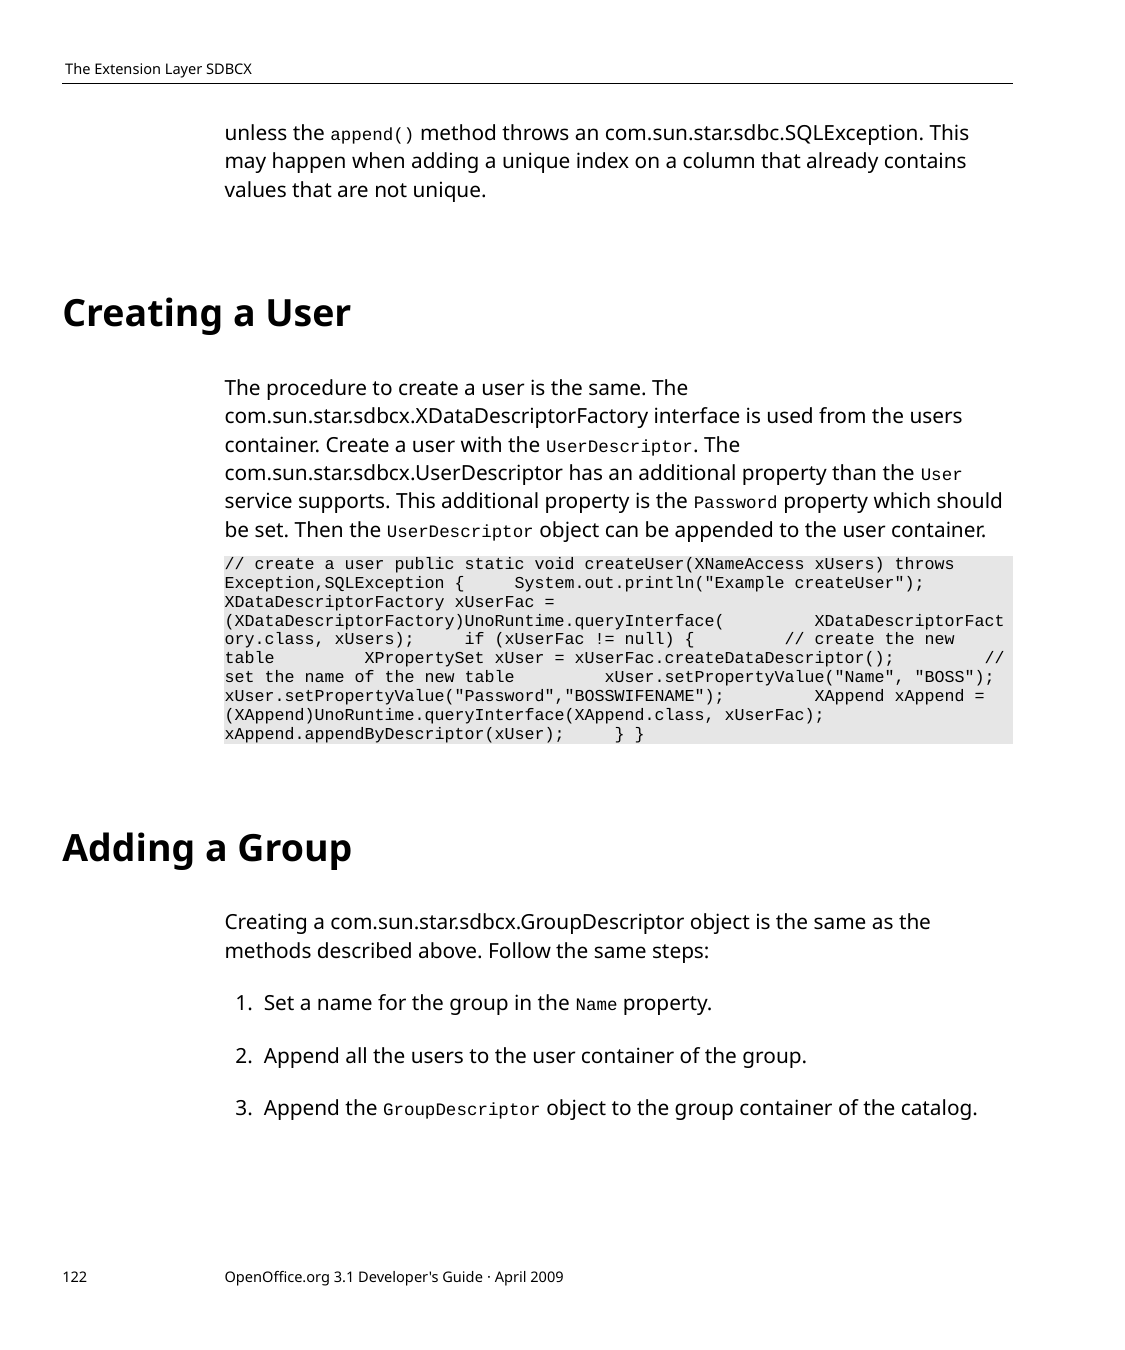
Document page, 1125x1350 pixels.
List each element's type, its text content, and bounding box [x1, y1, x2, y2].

text The procedure to create a user is the same. The com.sun.star.sdbcx.XDataDescriptorFactory interface is used from the users container. Create a user with the UserDescriptor. The com.sun.star.sdbcx.UserDescriptor has an additional property than the User service supports. This additional property is the Password property which should be set. Then the UserDescriptor object can be appended to the user container. [224, 373, 1013, 543]
text Creating a com.sun.star.sdbcx.GroupDescriptor object is the same as the methods described above. Follow the same steps: [224, 907, 1013, 964]
subtitle Creating a User [62, 286, 1013, 337]
text unless the append() method throws an com.sun.star.sdbc.SQLException. This may happen when adding a unique index on a column that already contains values that are not unique. [224, 118, 1013, 203]
subtitle Adding a Group [62, 821, 1013, 872]
text // create a user public static void createUser(XNameAccess xUsers) throws Exception,SQLException { System.out.println("Example createUser"); XDataDescriptorFactory xUserFac = (XDataDescriptorFactory)UnoRuntime.queryInterface( XDataDescriptorFactory.class, xUsers); if (xUserFac != null) { // create the new table XPropertySet xUser = xUserFac.createDataDescriptor(); // set the name of the new table xUser.setPropertyValue("Name", "BOSS"); xUser.setPropertyValue("Password","BOSSWIFENAME"); XAppend xAppend = (XAppend)UnoRuntime.queryInterface(XAppend.class, xUserFac); xAppend.appendByDescriptor(xUser); } } [224, 556, 1013, 744]
list Append the GroupDescriptor object to the group container of the catalog. [224, 1093, 1013, 1122]
list Set a name for the group in the Name property. [224, 988, 1013, 1017]
list Append all the users to the user container of the group. [224, 1041, 1013, 1069]
